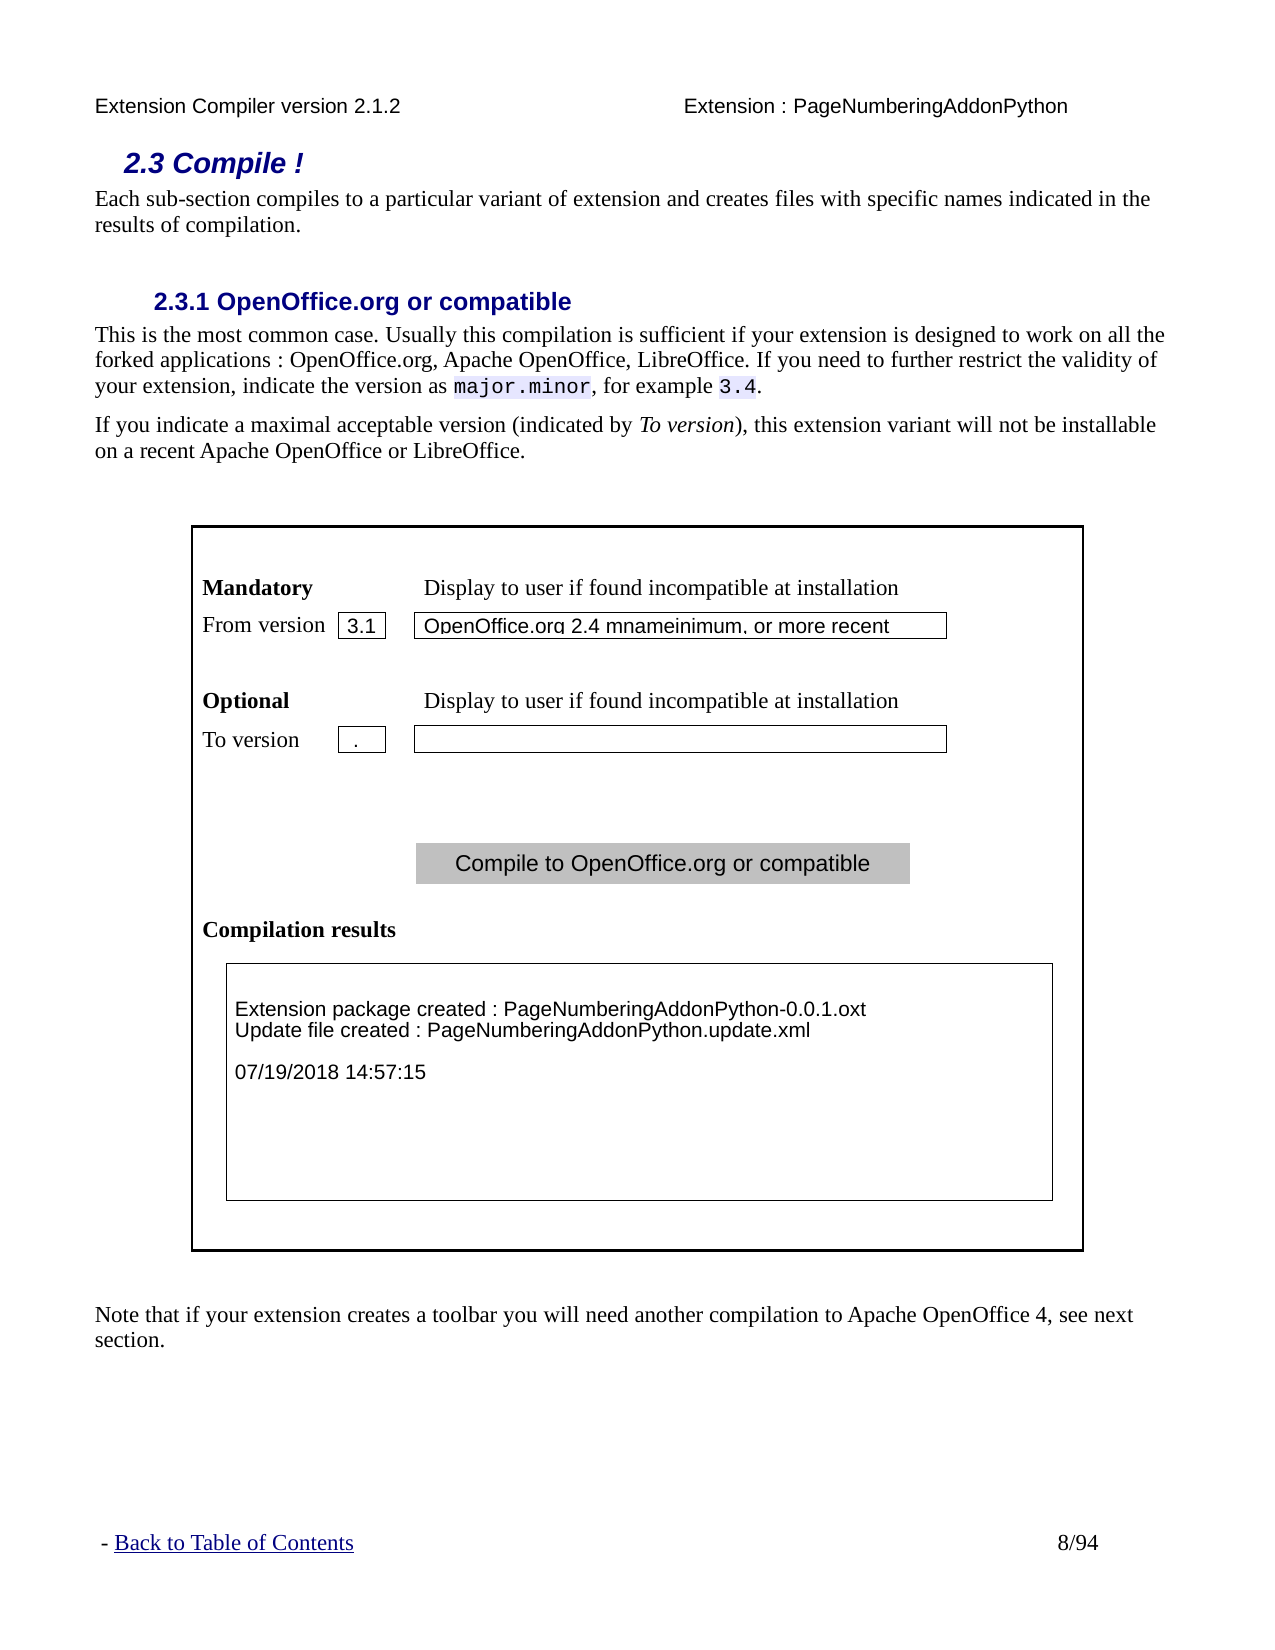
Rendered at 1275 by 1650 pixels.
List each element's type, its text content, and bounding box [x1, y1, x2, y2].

subtitle OpenOffice.org or compatible [153, 287, 1181, 316]
text Compilation results [202, 917, 1073, 942]
text [386, 726, 414, 752]
text Each sub-section compiles to a particular variant of extension and creates files with specific names indicated in the results of compilation. [94, 186, 1181, 237]
subtitle Compile ! [124, 147, 1181, 180]
text If you indicate a maximal acceptable version (indicated by To version), this extension variant will not be installable on a recent Apache OpenOffice or LibreOffice. [94, 412, 1181, 463]
text Note that if your extension creates a toolbar you will need another compilation to Apache OpenOffice 4, see next section. [94, 1302, 1181, 1353]
text This is the most common case. Usually this compilation is sufficient if your extension is designed to work on all the forked applications : OpenOffice.org, Apache OpenOffice, LibreOffice. If you need to further restrict the validity of your extension, indicate the version as major.minor, for example 3.4. [94, 321, 1181, 399]
text [386, 612, 414, 638]
text Mandatory Display to user if found incompatible at installation [202, 574, 1073, 600]
text [947, 726, 1073, 752]
text Optional Display to user if found incompatible at installation [202, 688, 1073, 714]
text [947, 612, 1073, 638]
text From version [202, 612, 338, 638]
text To version [202, 726, 338, 752]
